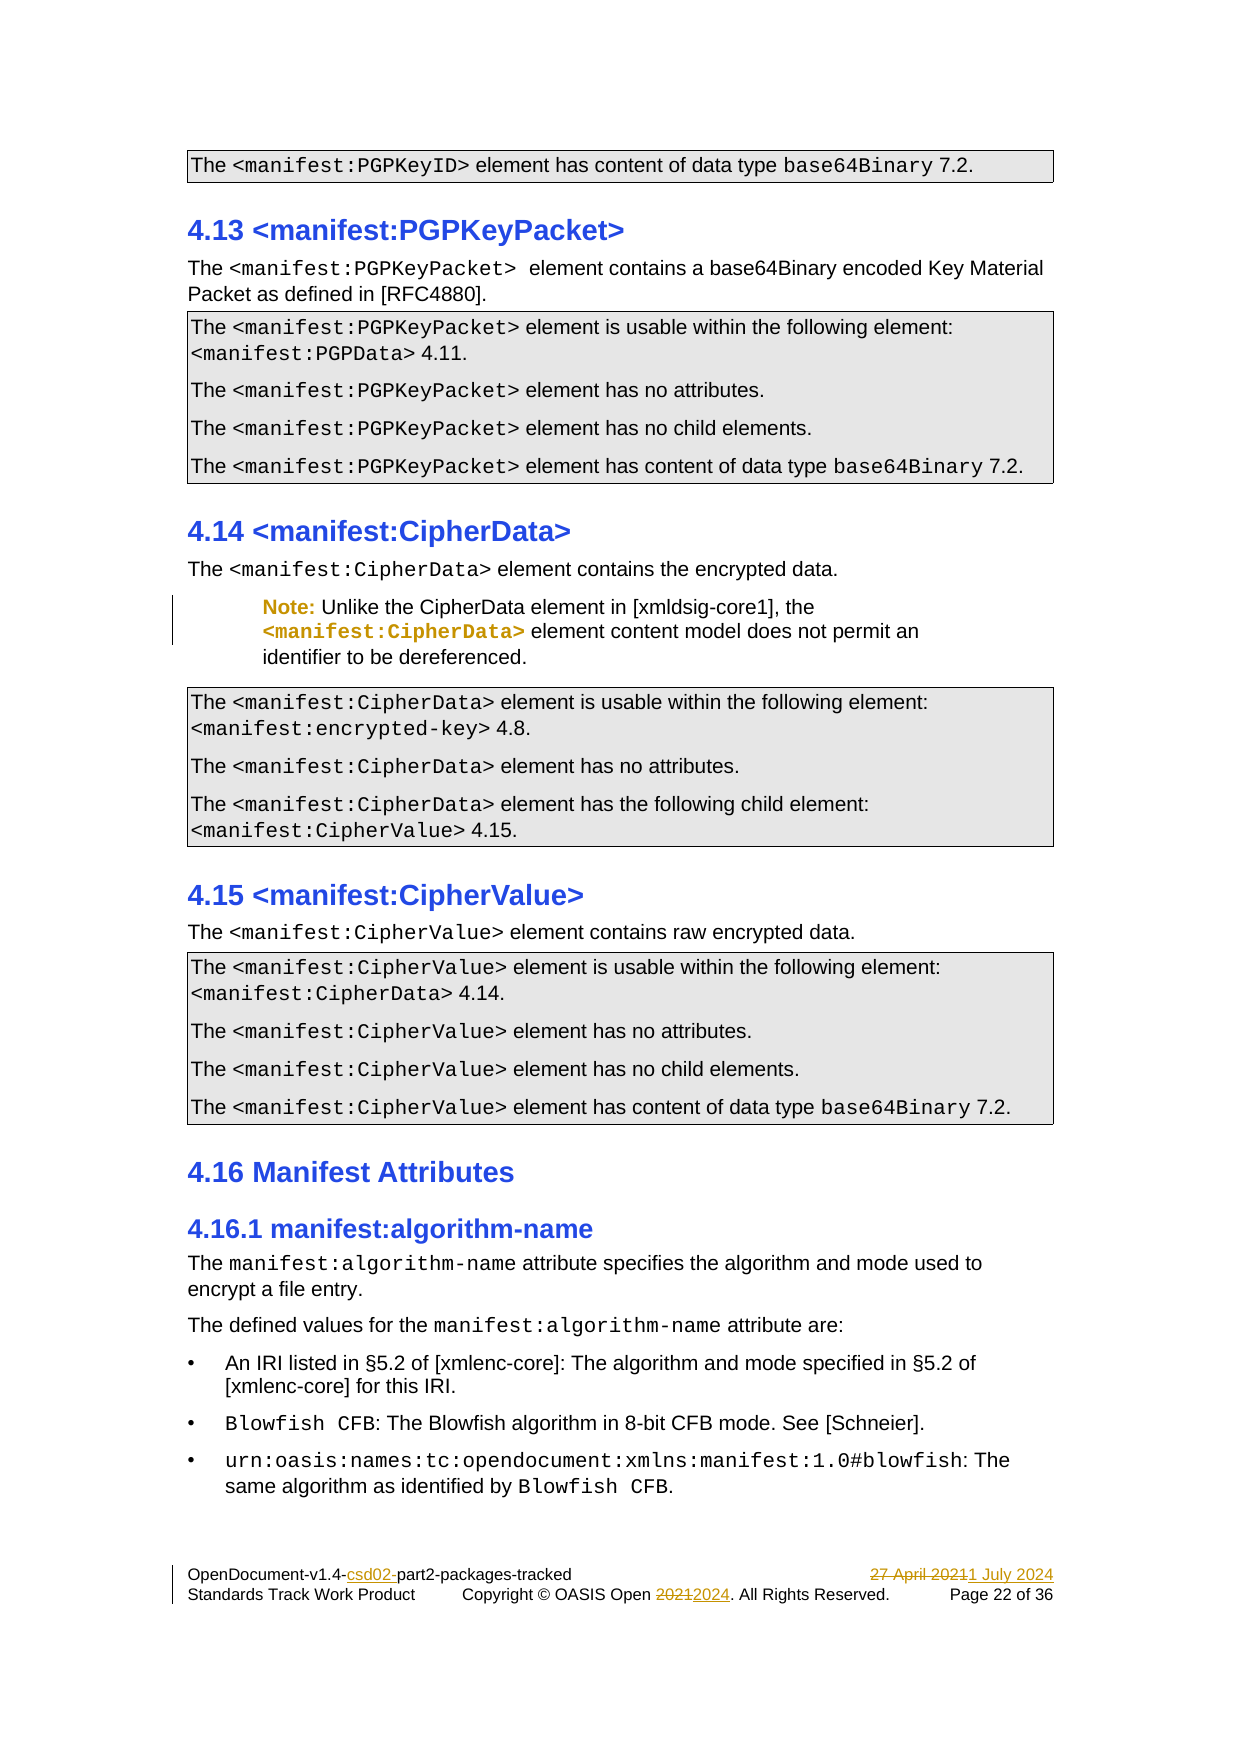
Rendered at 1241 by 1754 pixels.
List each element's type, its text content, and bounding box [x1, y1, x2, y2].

list The <manifest:CipherData> element has no attributes. [188, 751, 1053, 780]
list The <manifest:CipherValue> element is usable within the following element: <manifest:CipherData> 4.14. [188, 953, 1053, 1007]
subtitle <manifest:PGPKeyPacket> [187, 213, 1053, 247]
subtitle manifest:algorithm-name [187, 1213, 1053, 1244]
list The <manifest:CipherValue> element has content of data type base64Binary 7.2. [188, 1092, 1053, 1124]
list The <manifest:PGPKeyPacket> element has no attributes. [188, 375, 1053, 404]
subtitle <manifest:CipherValue> [187, 878, 1053, 911]
list The <manifest:PGPKeyPacket> element has content of data type base64Binary 7.2. [188, 451, 1053, 483]
list The <manifest:PGPKeyID> element has content of data type base64Binary 7.2. [188, 151, 1053, 182]
text The <manifest:CipherData> element contains the encrypted data. [187, 556, 1053, 582]
list An IRI listed in §5.2 of [xmlenc-core]: The algorithm and mode specified in §5.2 of [xmlenc-core] for this IRI. [187, 1350, 1053, 1398]
text Note: Unlike the CipherData element in [xmldsig-core1], the <manifest:CipherData> element content model does not permit an identifier to be dereferenced. [262, 595, 978, 668]
list Blowfish CFB: The Blowfish algorithm in 8-bit CFB mode. See [Schneier]. [187, 1410, 1053, 1436]
subtitle <manifest:CipherData> [187, 514, 1053, 548]
text The defined values for the manifest:algorithm-name attribute are: [187, 1312, 1053, 1338]
list The <manifest:CipherData> element is usable within the following element: <manifest:encrypted-key> 4.8. [188, 688, 1053, 742]
text The <manifest:PGPKeyPacket> element contains a base64Binary encoded Key Material Packet as defined in [RFC4880]. [187, 256, 1053, 305]
list The <manifest:PGPKeyPacket> element has no child elements. [188, 413, 1053, 442]
text The <manifest:CipherValue> element contains raw encrypted data. [187, 920, 1053, 946]
list urn:oasis:names:tc:opendocument:xmlns:manifest:1.0#blowfish: The same algorithm as identified by Blowfish CFB. [187, 1448, 1053, 1500]
text The manifest:algorithm-name attribute specifies the algorithm and mode used to encrypt a file entry. [187, 1251, 1053, 1300]
subtitle Manifest Attributes [187, 1155, 1053, 1188]
list The <manifest:CipherData> element has the following child element: <manifest:CipherValue> 4.15. [188, 789, 1053, 846]
list The <manifest:CipherValue> element has no child elements. [188, 1054, 1053, 1083]
list The <manifest:PGPKeyPacket> element is usable within the following element: <manifest:PGPData> 4.11. [188, 312, 1053, 366]
list The <manifest:CipherValue> element has no attributes. [188, 1016, 1053, 1045]
